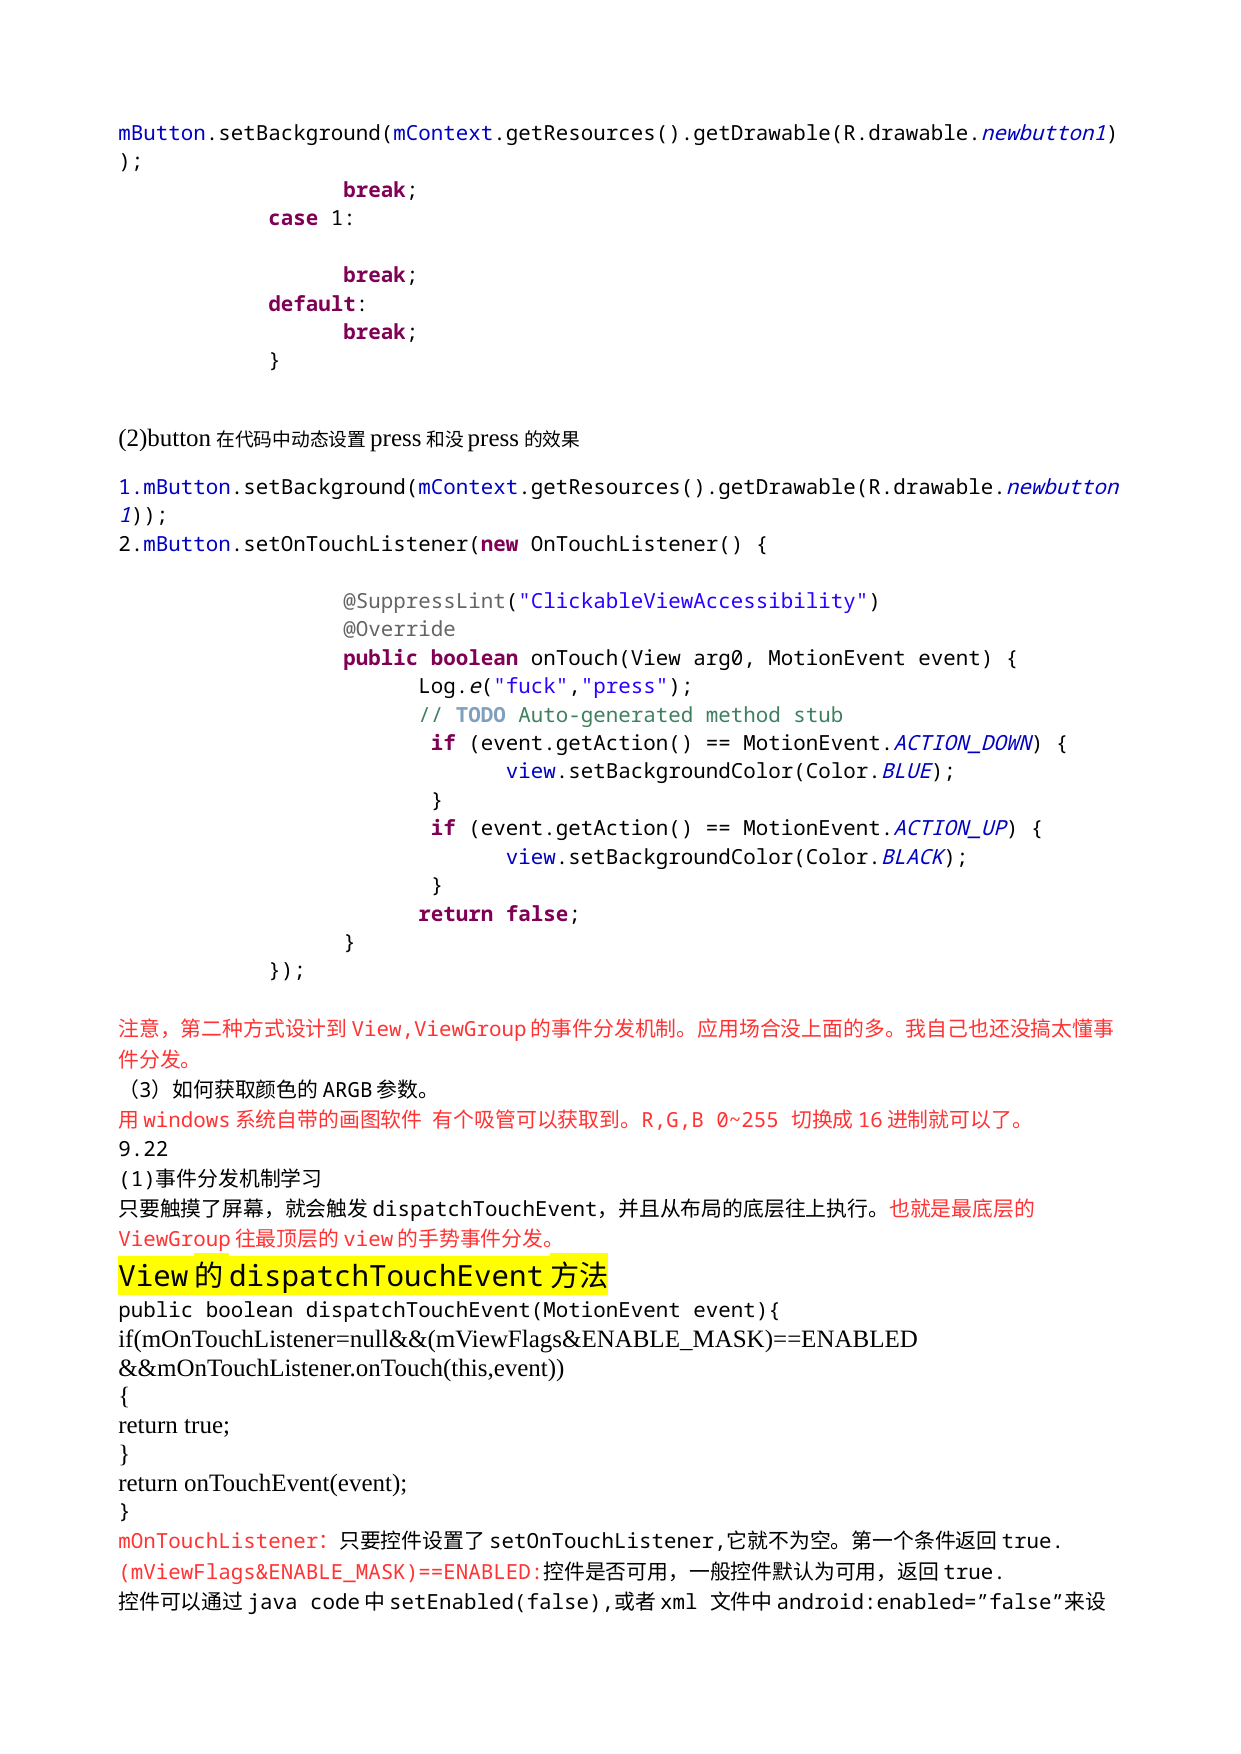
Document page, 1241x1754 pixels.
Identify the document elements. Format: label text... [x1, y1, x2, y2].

text break; [118, 317, 1122, 346]
text 注意，第二种方式设计到View,ViewGroup的事件分发机制。应用场合没上面的多。我自己也还没搞太懂事件分发。 [118, 1012, 1122, 1073]
text 9.22 [118, 1134, 1122, 1162]
text } [118, 927, 1122, 956]
text } [118, 346, 1122, 374]
text @Override [118, 614, 1122, 643]
text return onTouchEvent(event); [118, 1468, 1122, 1496]
text (2)button在代码中动态设置press和没press的效果 [118, 423, 1122, 452]
text } [118, 1439, 1122, 1468]
text default: [118, 289, 1122, 317]
text public boolean dispatchTouchEvent(MotionEvent event){ [118, 1295, 1122, 1324]
text } [118, 1496, 1122, 1525]
text public boolean onTouch(View arg0, MotionEvent event) { [118, 643, 1122, 671]
text mButton.setBackground(mContext.getResources().getDrawable(R.drawable.newbutton1)); [118, 118, 1122, 175]
text view.setBackgroundColor(Color.BLACK); [118, 842, 1122, 870]
text break; [118, 175, 1122, 203]
text (1)事件分发机制学习 [118, 1162, 1122, 1192]
text Log.e("fuck","press"); [118, 671, 1122, 700]
text view.setBackgroundColor(Color.BLUE); [118, 757, 1122, 785]
text if(mOnTouchListener=null&&(mViewFlags&ENABLE_MASK)==ENABLED [118, 1324, 1122, 1353]
text // TODO Auto-generated method stub [118, 700, 1122, 728]
text } [118, 870, 1122, 899]
text return true; [118, 1410, 1122, 1439]
text （3）如何获取颜色的ARGB参数。 [118, 1073, 1122, 1103]
text 只要触摸了屏幕，就会触发dispatchTouchEvent，并且从布局的底层往上执行。也就是最底层的ViewGroup往最顶层的view的手势事件分发。 [118, 1192, 1122, 1253]
text return false; [118, 899, 1122, 927]
text 2.mButton.setOnTouchListener(new OnTouchListener() { [118, 529, 1122, 557]
text 用windows系统自带的画图软件 有个吸管可以获取到。R,G,B 0~255 切换成16进制就可以了。 [118, 1103, 1122, 1134]
text &&mOnTouchListener.onTouch(this,event)) [118, 1353, 1122, 1381]
text View的dispatchTouchEvent方法 [118, 1253, 1122, 1295]
text case 1: [118, 203, 1122, 232]
text (mViewFlags&ENABLE_MASK)==ENABLED:控件是否可用，一般控件默认为可用，返回true. [118, 1555, 1122, 1585]
text 1.mButton.setBackground(mContext.getResources().getDrawable(R.drawable.newbutton1)); [118, 472, 1122, 529]
text @SuppressLint("ClickableViewAccessibility") [118, 586, 1122, 614]
text if (event.getAction() == MotionEvent.ACTION_UP) { [118, 813, 1122, 842]
text } [118, 785, 1122, 813]
text mOnTouchListener：只要控件设置了setOnTouchListener,它就不为空。第一个条件返回true. [118, 1525, 1122, 1555]
text break; [118, 260, 1122, 289]
text if (event.getAction() == MotionEvent.ACTION_DOWN) { [118, 728, 1122, 757]
text }); [118, 956, 1122, 984]
text { [118, 1381, 1122, 1410]
text 控件可以通过java code中setEnabled(false),或者xml 文件中android:enabled=”false”来设 [118, 1585, 1122, 1616]
